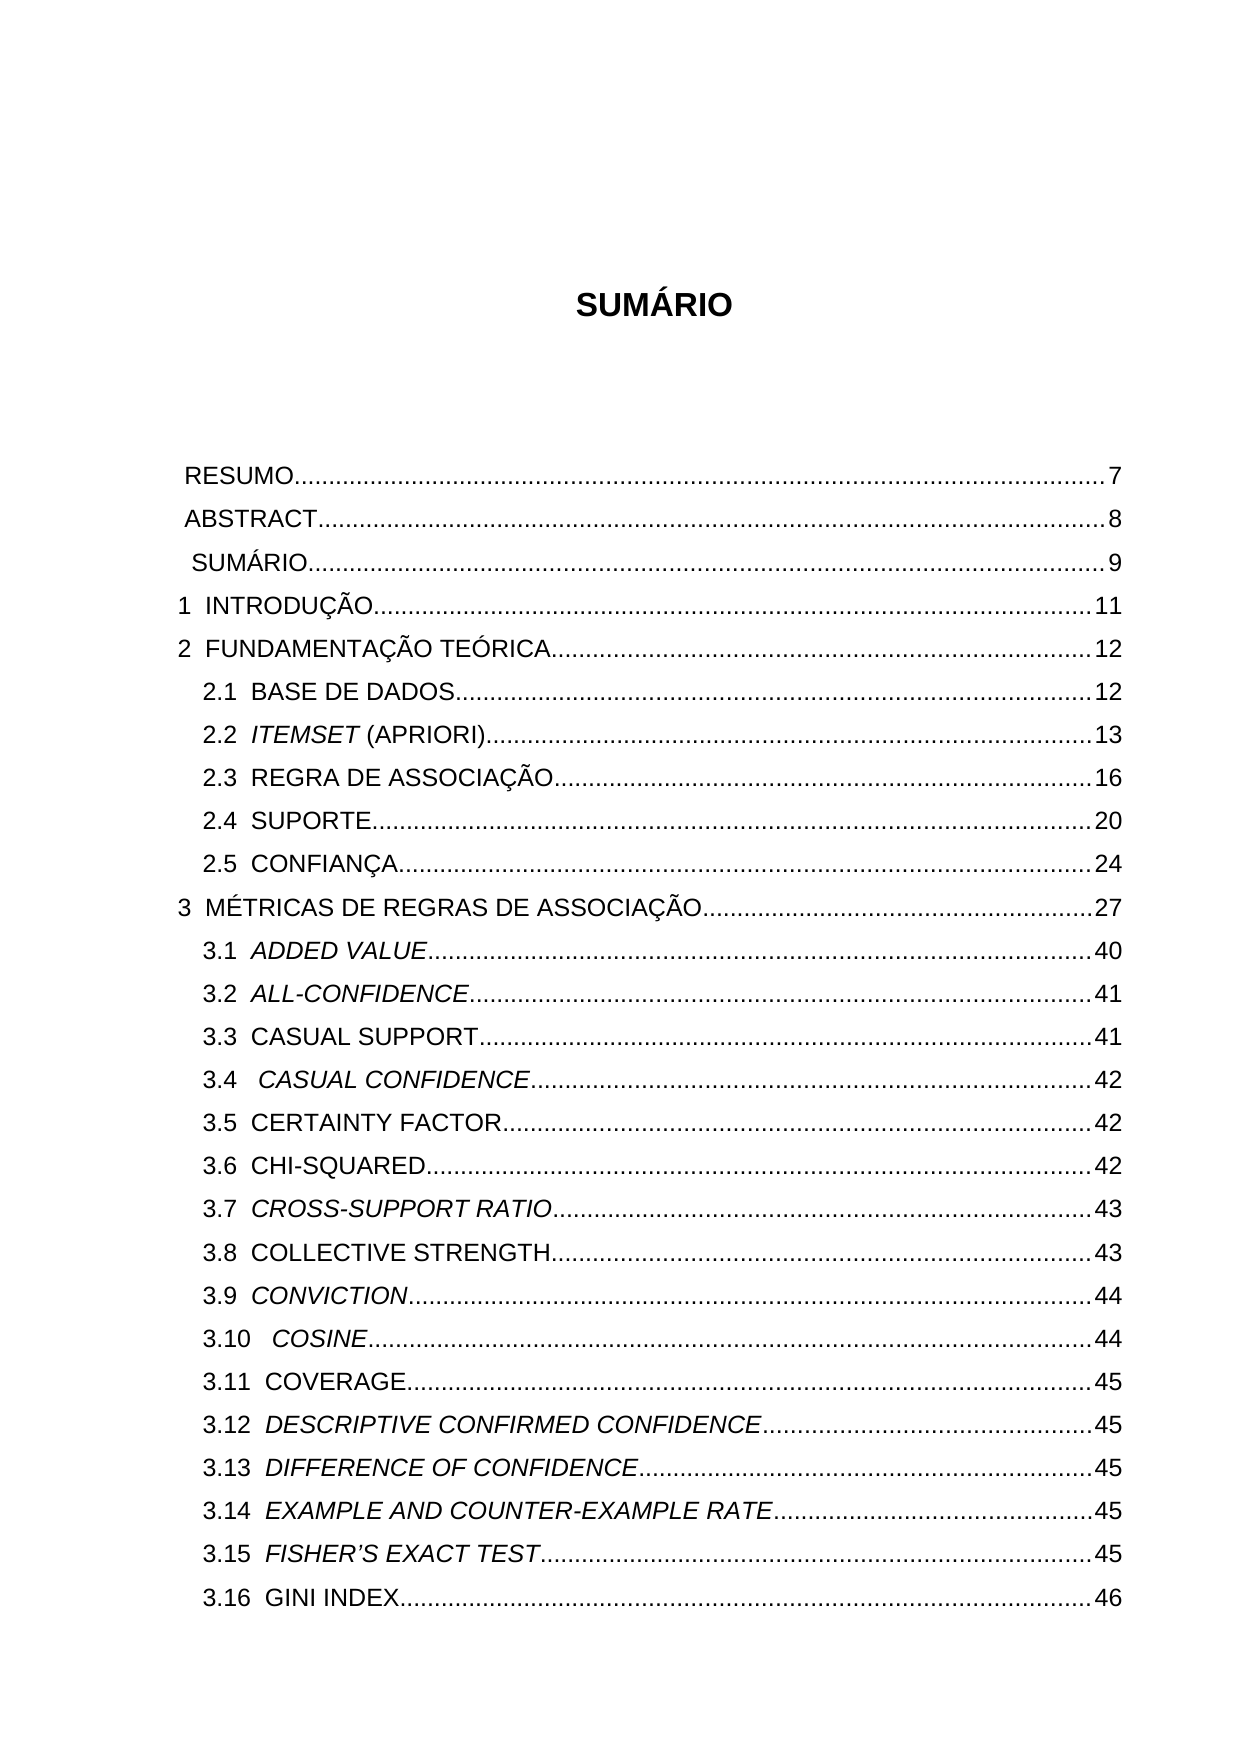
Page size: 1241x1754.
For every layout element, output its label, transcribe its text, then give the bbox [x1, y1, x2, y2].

text 3.16 GINI INDEX 46 [202, 1582, 1122, 1611]
text RESUMO 7 [177, 461, 1122, 490]
text 2.1 BASE DE DADOS 12 [202, 677, 1122, 706]
text 3.10 COSINE 44 [202, 1324, 1122, 1352]
text 2 FUNDAMENTAÇÃO TEÓRICA 12 [177, 634, 1122, 662]
text 3.4 CASUAL CONFIDENCE 42 [202, 1065, 1122, 1094]
text 2.4 SUPORTE 20 [202, 806, 1122, 835]
text 2.2 ITEMSET (APRIORI) 13 [202, 720, 1122, 749]
text 2.3 REGRA DE ASSOCIAÇÃO 16 [202, 763, 1122, 792]
text 3.11 COVERAGE 45 [202, 1367, 1122, 1396]
text 3.2 ALL-CONFIDENCE 41 [202, 979, 1122, 1007]
text 2.5 CONFIANÇA 24 [202, 849, 1122, 878]
text ABSTRACT 8 [177, 504, 1122, 533]
text 3.12 DESCRIPTIVE CONFIRMED CONFIDENCE 45 [202, 1410, 1122, 1439]
text 3.7 CROSS-SUPPORT RATIO 43 [202, 1194, 1122, 1223]
text 3.8 COLLECTIVE STRENGTH 43 [202, 1237, 1122, 1266]
text 3.5 CERTAINTY FACTOR 42 [202, 1108, 1122, 1137]
text 3.3 CASUAL SUPPORT 41 [202, 1022, 1122, 1051]
text 3.1 ADDED VALUE 40 [202, 936, 1122, 964]
text 3.13 DIFFERENCE OF CONFIDENCE 45 [202, 1453, 1122, 1482]
text 1 INTRODUÇÃO 11 [177, 591, 1122, 619]
text SUMÁRIO 9 [177, 547, 1122, 576]
text 3.15 FISHER’S EXACT TEST 45 [202, 1539, 1122, 1568]
text 3.6 CHI-SQUARED 42 [202, 1151, 1122, 1180]
text 3.14 EXAMPLE AND COUNTER-EXAMPLE RATE 45 [202, 1496, 1122, 1525]
text 3 MÉTRICAS DE REGRAS DE ASSOCIAÇÃO 27 [177, 892, 1122, 921]
text SUMÁRIO [177, 286, 1122, 324]
text 3.9 CONVICTION 44 [202, 1281, 1122, 1309]
